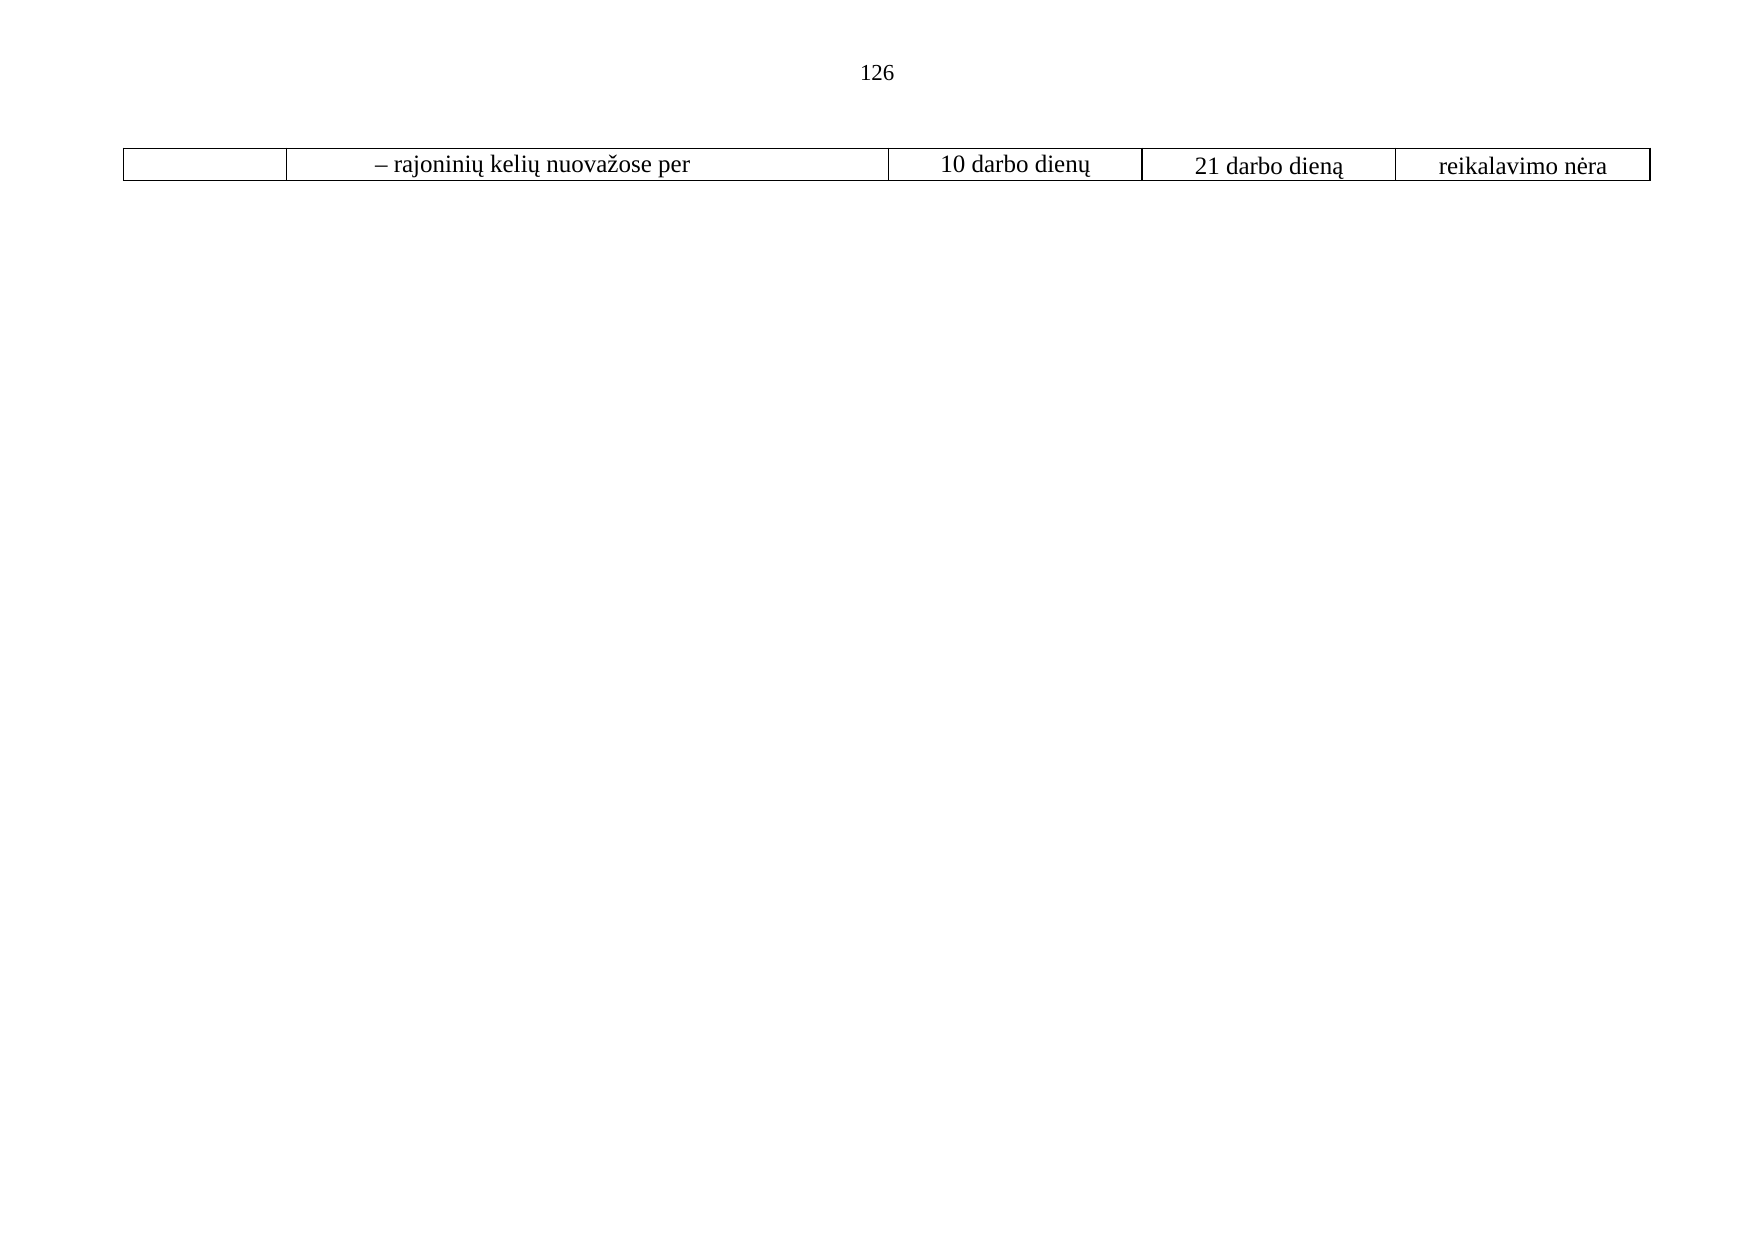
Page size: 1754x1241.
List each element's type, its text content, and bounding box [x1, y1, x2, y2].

table_cell reikalavimo nėra [1396, 149, 1649, 180]
table_cell 10 darbo dienų [889, 149, 1141, 180]
table_cell – rajoninių kelių nuovažose per [287, 149, 888, 180]
table_cell [124, 149, 286, 180]
table_cell 21 darbo dieną [1143, 149, 1395, 180]
